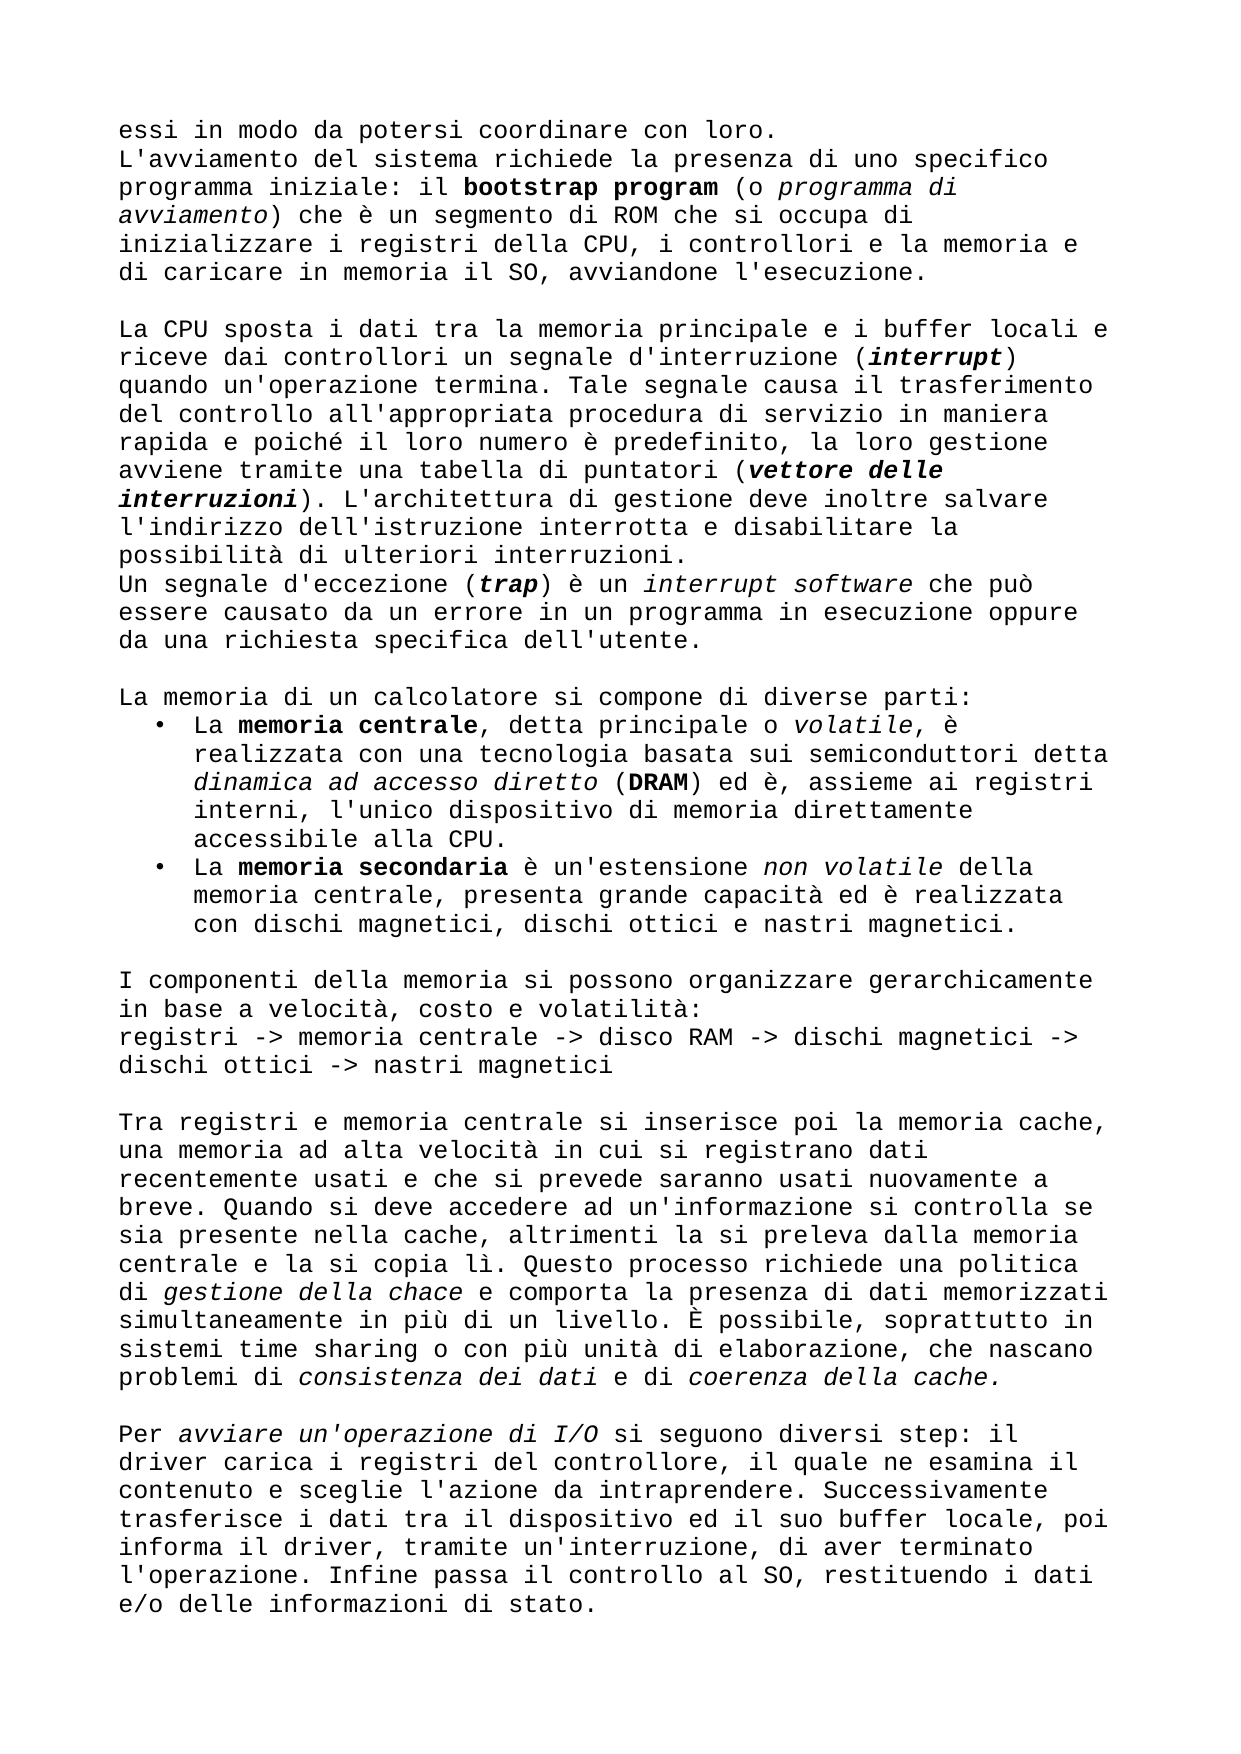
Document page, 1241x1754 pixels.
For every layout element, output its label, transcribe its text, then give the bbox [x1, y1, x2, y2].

text Per avviare un'operazione di I/O si seguono diversi step: il driver carica i registri del controllore, il quale ne esamina il contenuto e sceglie l'azione da intraprendere. Successivamente trasferisce i dati tra il dispositivo ed il suo buffer locale, poi informa il driver, tramite un'interruzione, di aver terminato l'operazione. Infine passa il controllo al SO, restituendo i dati e/o delle informazioni di stato. [118, 1421, 1122, 1620]
text L'avviamento del sistema richiede la presenza di uno specifico programma iniziale: il bootstrap program (o programma di avviamento) che è un segmento di ROM che si occupa di inizializzare i registri della CPU, i controllori e la memoria e di caricare in memoria il SO, avviandone l'esecuzione. [118, 146, 1122, 288]
text La memoria di un calcolatore si compone di diverse parti: [118, 685, 1122, 713]
text essi in modo da potersi coordinare con loro. [118, 118, 1122, 146]
text Tra registri e memoria centrale si inserisce poi la memoria cache, una memoria ad alta velocità in cui si registrano dati recentemente usati e che si prevede saranno usati nuovamente a breve. Quando si deve accedere ad un'informazione si controlla se sia presente nella cache, altrimenti la si preleva dalla memoria centrale e la si copia lì. Questo processo richiede una politica di gestione della chace e comporta la presenza di dati memorizzati simultaneamente in più di un livello. È possibile, soprattutto in sistemi time sharing o con più unità di elaborazione, che nascano problemi di consistenza dei dati e di coerenza della cache. [118, 1110, 1122, 1393]
text Un segnale d'eccezione (trap) è un interrupt software che può essere causato da un errore in un programma in esecuzione oppure da una richiesta specifica dell'utente. [118, 571, 1122, 656]
list La memoria secondaria è un'estensione non volatile della memoria centrale, presenta grande capacità ed è realizzata con dischi magnetici, dischi ottici e nastri magnetici. [156, 855, 1122, 940]
text registri -> memoria centrale -> disco RAM -> dischi magnetici -> dischi ottici -> nastri magnetici [118, 1025, 1122, 1081]
list La memoria centrale, detta principale o volatile, è realizzata con una tecnologia basata sui semiconduttori detta dinamica ad accesso diretto (DRAM) ed è, assieme ai registri interni, l'unico dispositivo di memoria direttamente accessibile alla CPU. [156, 713, 1122, 855]
text I componenti della memoria si possono organizzare gerarchicamente in base a velocità, costo e volatilità: [118, 968, 1122, 1025]
text La CPU sposta i dati tra la memoria principale e i buffer locali e riceve dai controllori un segnale d'interruzione (interrupt) quando un'operazione termina. Tale segnale causa il trasferimento del controllo all'appropriata procedura di servizio in maniera rapida e poiché il loro numero è predefinito, la loro gestione avviene tramite una tabella di puntatori (vettore delle interruzioni). L'architettura di gestione deve inoltre salvare l'indirizzo dell'istruzione interrotta e disabilitare la possibilità di ulteriori interruzioni. [118, 316, 1122, 571]
